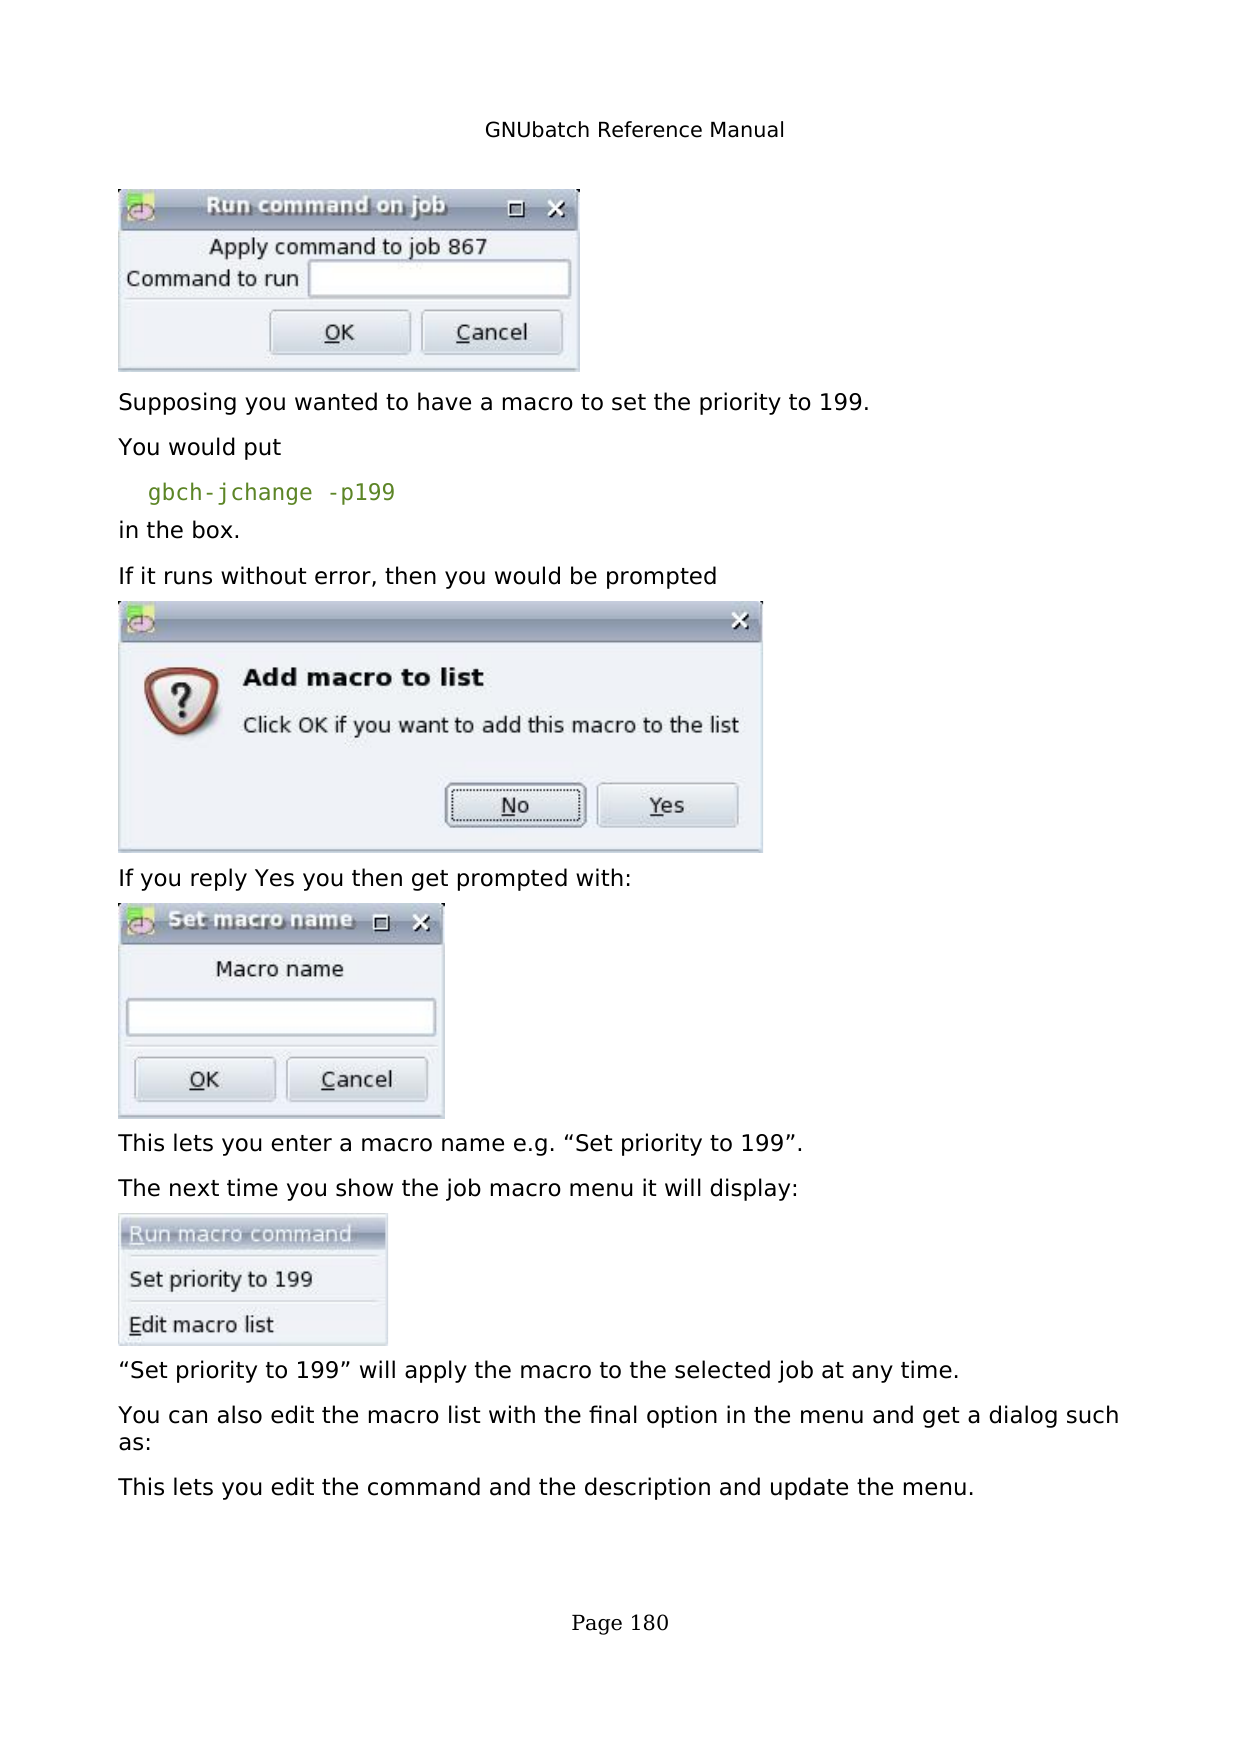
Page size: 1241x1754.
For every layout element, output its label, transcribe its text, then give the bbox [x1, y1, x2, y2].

text This lets you enter a macro name e.g. “Set priority to 199”. [118, 1127, 1122, 1157]
text in the box. [118, 518, 1122, 544]
picture [118, 601, 764, 853]
text This lets you edit the command and the description and update the menu. [118, 1474, 1122, 1501]
text Supposing you wanted to have a macro to set the priority to 199. [118, 386, 1122, 416]
text The next time you show the job macro menu it will display: [118, 1175, 1122, 1202]
text gbch-jchange -p199 [148, 479, 1122, 506]
text If it runs without error, then you would be prompted [118, 563, 1122, 589]
text “Set priority to 199” will apply the macro to the selected job at any time. [118, 1354, 1122, 1384]
text You can also edit the macro list with the final option in the menu and get a dialog such as: [118, 1402, 1122, 1456]
text You would put [118, 434, 1122, 461]
text If you reply Yes you then get prompted with: [118, 862, 1122, 892]
picture [118, 189, 580, 372]
picture [118, 1213, 389, 1346]
picture [118, 903, 445, 1119]
